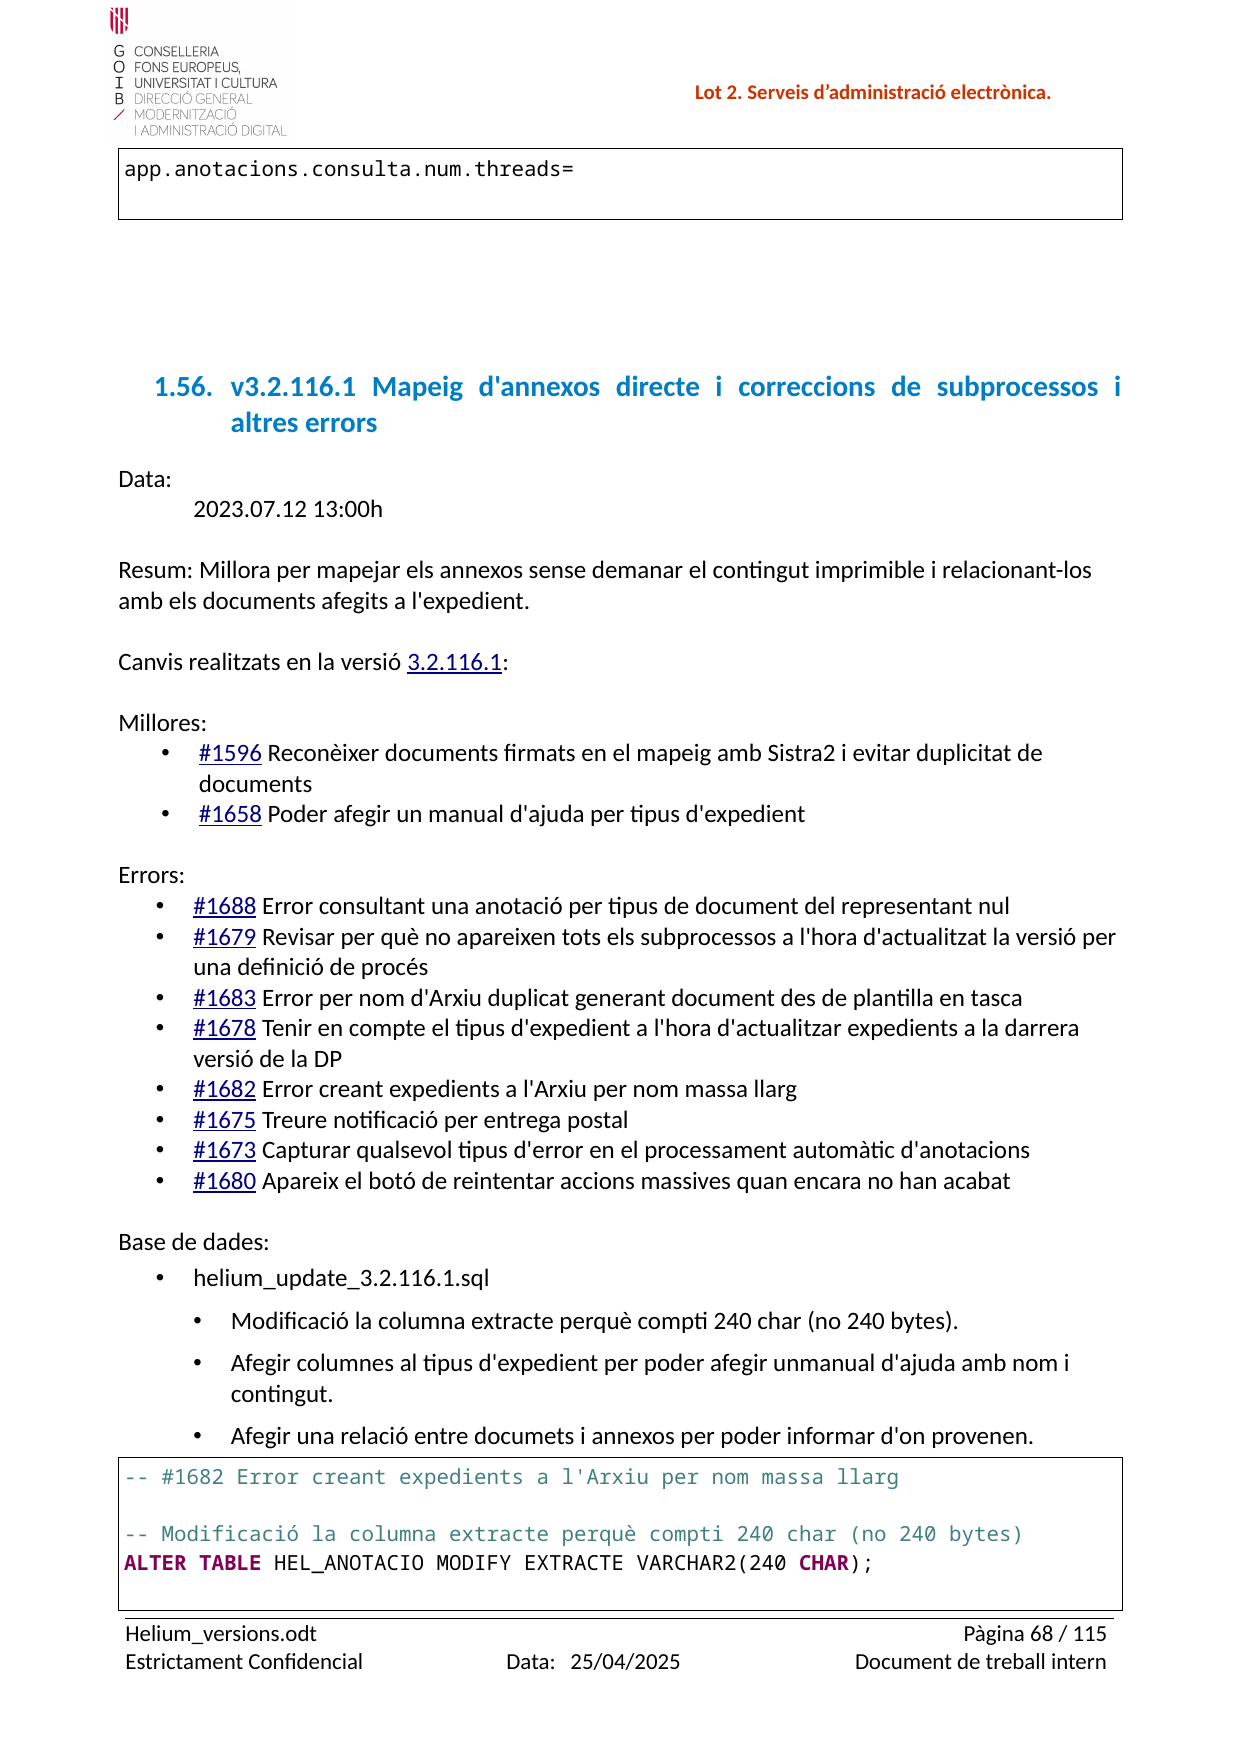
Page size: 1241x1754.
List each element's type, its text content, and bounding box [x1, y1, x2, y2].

text Canvis realitzats en la versió 3.2.116.1: [118, 646, 1122, 677]
list #1679 Revisar per què no apareixen tots els subprocessos a l'hora d'actualitzat la versió per una definició de procés [156, 921, 1122, 982]
list #1678 Tenir en compte el tipus d'expedient a l'hora d'actualitzar expedients a la darrera versió de la DP [156, 1012, 1122, 1073]
text Millores: [118, 707, 1122, 738]
list #1675 Treure notificació per entrega postal [156, 1104, 1122, 1134]
list helium_update_3.2.116.1.sql [156, 1262, 1122, 1293]
list #1596 Reconèixer documents firmats en el mapeig amb Sistra2 i evitar duplicitat de documents [161, 738, 1122, 799]
text Base de dades: [118, 1226, 1122, 1256]
list #1683 Error per nom d'Arxiu duplicat generant document des de plantilla en tasca [156, 982, 1122, 1012]
list Afegir una relació entre documets i annexos per poder informar d'on provenen. [193, 1420, 1122, 1451]
text Resum: Millora per mapejar els annexos sense demanar el contingut imprimible i relacionant-los amb els documents afegits a l'expedient. [118, 554, 1122, 616]
list #1680 Apareix el botó de reintentar accions massives quan encara no han acabat [156, 1165, 1122, 1195]
list #1658 Poder afegir un manual d'ajuda per tipus d'expedient [161, 799, 1122, 829]
list #1688 Error consultant una anotació per tipus de document del representant nul [156, 890, 1122, 921]
picture [100, 0, 297, 144]
list Afegir columnes al tipus d'expedient per poder afegir unmanual d'ajuda amb nom i contingut. [193, 1347, 1122, 1408]
list Modificació la columna extracte perquè compti 240 char (no 240 bytes). [193, 1305, 1122, 1335]
text Errors: [118, 860, 1122, 890]
table_header app.anotacions.consulta.num.threads= [119, 149, 1122, 219]
text Data: [118, 463, 1122, 493]
text 2023.07.12 13:00h [118, 493, 1122, 524]
table_header -- #1682 Error creant expedients a l'Arxiu per nom massa llarg -- Modificació la columna extracte perquè compti 240 char (no 240 bytes) ALTER TABLE HEL_ANOTACIO MODIFY EXTRACTE VARCHAR2(240 CHAR); [119, 1458, 1122, 1610]
list #1673 Capturar qualsevol tipus d'error en el processament automàtic d'anotacions [156, 1134, 1122, 1165]
list #1682 Error creant expedients a l'Arxiu per nom massa llarg [156, 1073, 1122, 1104]
subtitle v3.2.116.1 Mapeig d'annexos directe i correccions de subprocessos i altres errors [153, 368, 1122, 439]
